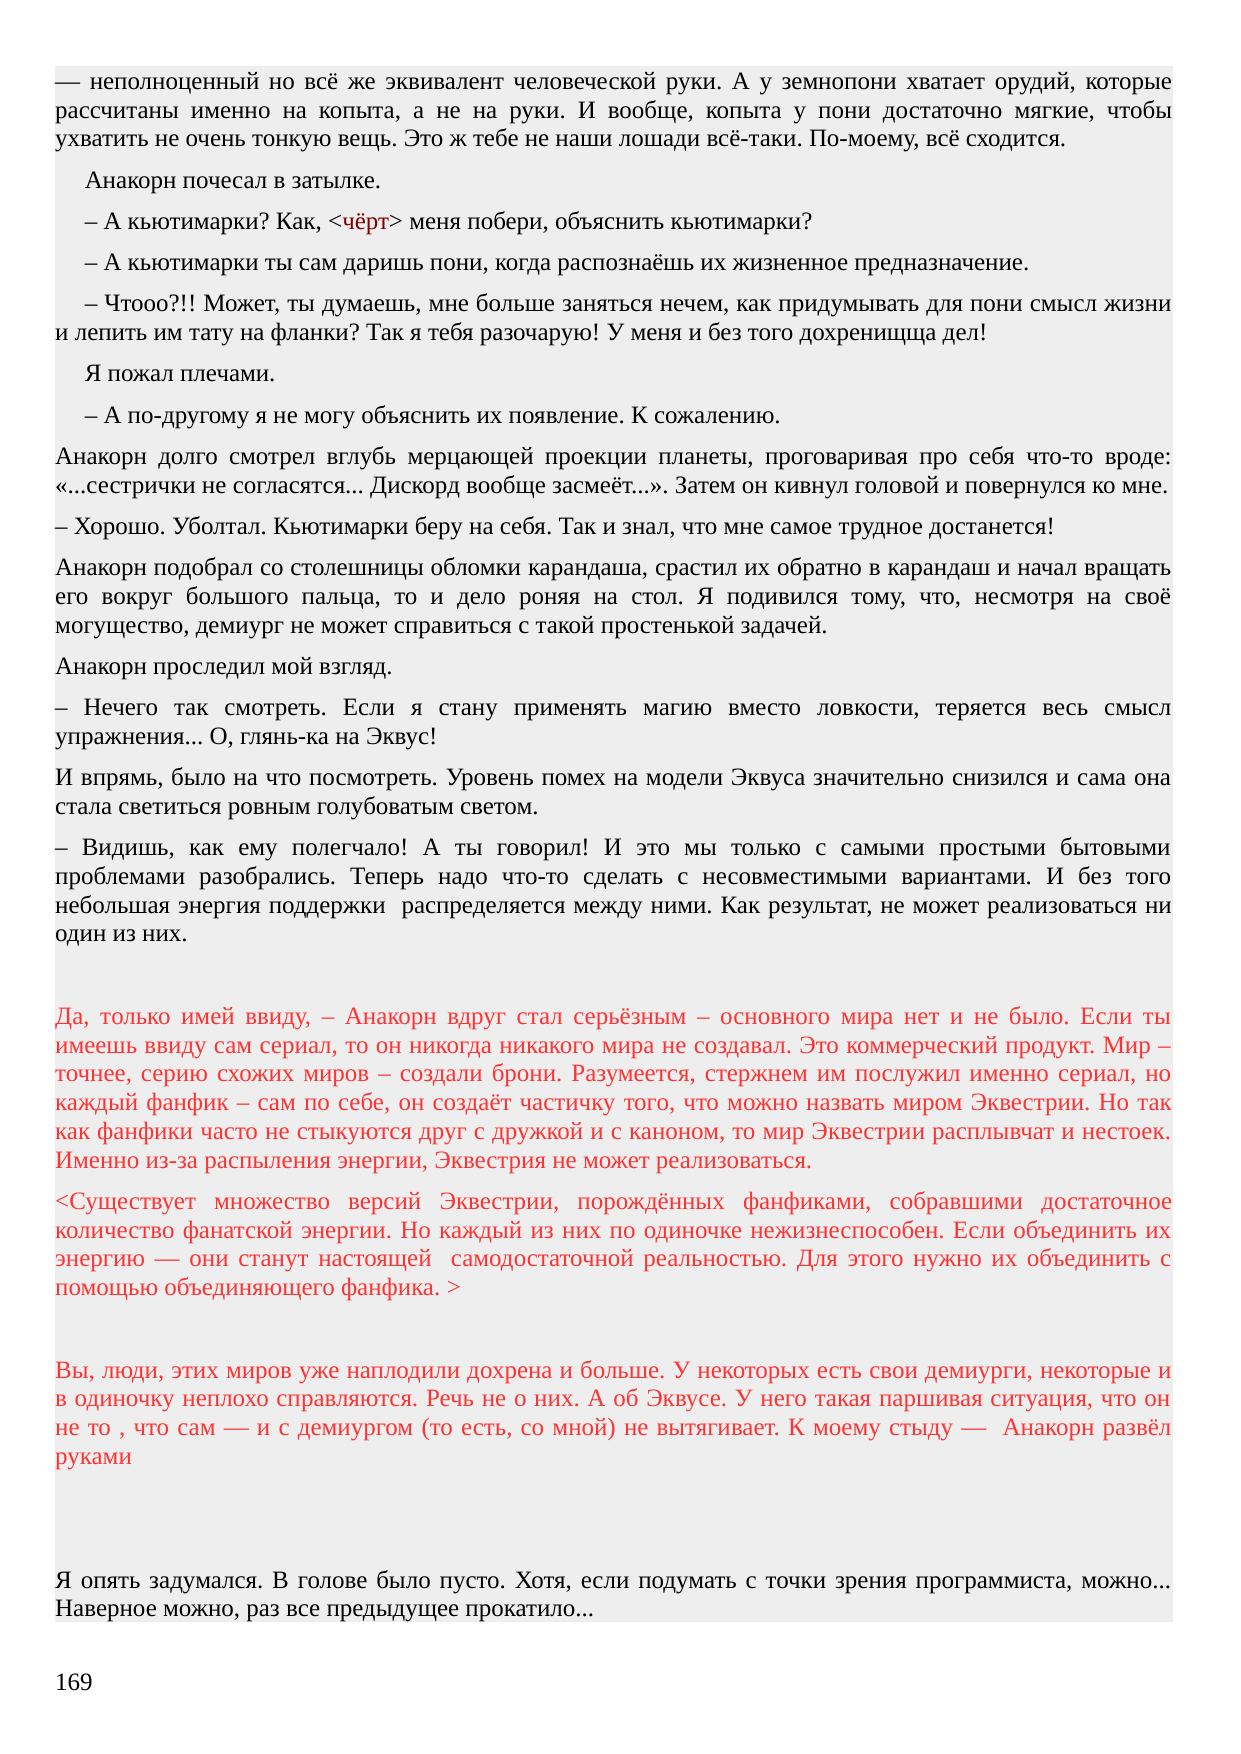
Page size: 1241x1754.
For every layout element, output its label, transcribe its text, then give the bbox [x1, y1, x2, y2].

text И впрямь, было на что посмотреть. Уровень помех на модели Эквуса значительно снизился и сама она стала светиться ровным голубоватым светом. [55, 762, 1173, 820]
text Я опять задумался. В голове было пусто. Хотя, если подумать с точки зрения программиста, можно... Наверное можно, раз все предыдущее прокатило... [55, 1565, 1173, 1622]
text – Чтооо?!! Может, ты думаешь, мне больше заняться нечем, как придумывать для пони смысл жизни и лепить им тату на фланки? Так я тебя разочарую! У меня и без того дохренищща дел! [55, 288, 1173, 346]
text – А кьютимарки? Как, <чёрт> меня побери, объяснить кьютимарки? [55, 206, 1173, 235]
text Анакорн подобрал со столешницы обломки карандаша, срастил их обратно в карандаш и начал вращать его вокруг большого пальца, то и дело роняя на стол. Я подивился тому, что, несмотря на своё могущество, демиург не может справиться с такой простенькой задачей. [55, 552, 1173, 638]
text – Хорошо. Уболтал. Кьютимарки беру на себя. Так и знал, что мне самое трудное достанется! [55, 511, 1173, 540]
text – Нечего так смотреть. Если я стану применять магию вместо ловкости, теряется весь смысл упражнения... О, глянь-ка на Эквус! [55, 692, 1173, 750]
text Анакорн долго смотрел вглубь мерцающей проекции планеты, проговаривая про себя что-то вроде: «...сестрички не согласятся... Дискорд вообще засмеёт...». Затем он кивнул головой и повернулся ко мне. [55, 441, 1173, 498]
text Я пожал плечами. [55, 358, 1173, 387]
text — неполноценный но всё же эквивалент человеческой руки. А у земнопони хватает орудий, которые рассчитаны именно на копыта, а не на руки. И вообще, копыта у пони достаточно мягкие, чтобы ухватить не очень тонкую вещь. Это ж тебе не наши лошади всё-таки. По-моему, всё сходится. [55, 66, 1173, 152]
text – Видишь, как ему полегчало! А ты говорил! И это мы только с самыми простыми бытовыми проблемами разобрались. Теперь надо что-то сделать с несовместимыми вариантами. И без того небольшая энергия поддержки распределяется между ними. Как результат, не может реализоваться ни один из них. [55, 832, 1173, 947]
text Анакорн проследил мой взгляд. [55, 651, 1173, 680]
text Анакорн почесал в затылке. [55, 165, 1173, 193]
text – А по-другому я не могу объяснить их появление. К сожалению. [55, 400, 1173, 428]
text <Существует множество версий Эквестрии, порождённых фанфиками, собравшими достаточное количество фанатской энергии. Но каждый из них по одиночке нежизнеспособен. Если объединить их энергию — они станут настоящей самодостаточной реальностью. Для этого нужно их объединить с помощью объединяющего фанфика. > [55, 1186, 1173, 1301]
text Вы, люди, этих миров уже наплодили дохрена и больше. У некоторых есть свои демиурги, некоторые и в одиночку неплохо справляются. Речь не о них. А об Эквусе. У него такая паршивая ситуация, что он не то , что сам — и с демиургом (то есть, со мной) не вытягивает. К моему стыду — Анакорн развёл руками [55, 1355, 1173, 1470]
text Да, только имей ввиду, – Анакорн вдруг стал серьёзным – основного мира нет и не было. Если ты имеешь ввиду сам сериал, то он никогда никакого мира не создавал. Это коммерческий продукт. Мир – точнее, серию схожих миров – создали брони. Разумеется, стержнем им послужил именно сериал, но каждый фанфик – сам по себе, он создаёт частичку того, что можно назвать миром Эквестрии. Но так как фанфики часто не стыкуются друг с дружкой и с каноном, то мир Эквестрии расплывчат и нестоек. Именно из-за распыления энергии, Эквестрия не может реализоваться. [55, 1001, 1173, 1173]
text – А кьютимарки ты сам даришь пони, когда распознаёшь их жизненное предназначение. [55, 247, 1173, 276]
